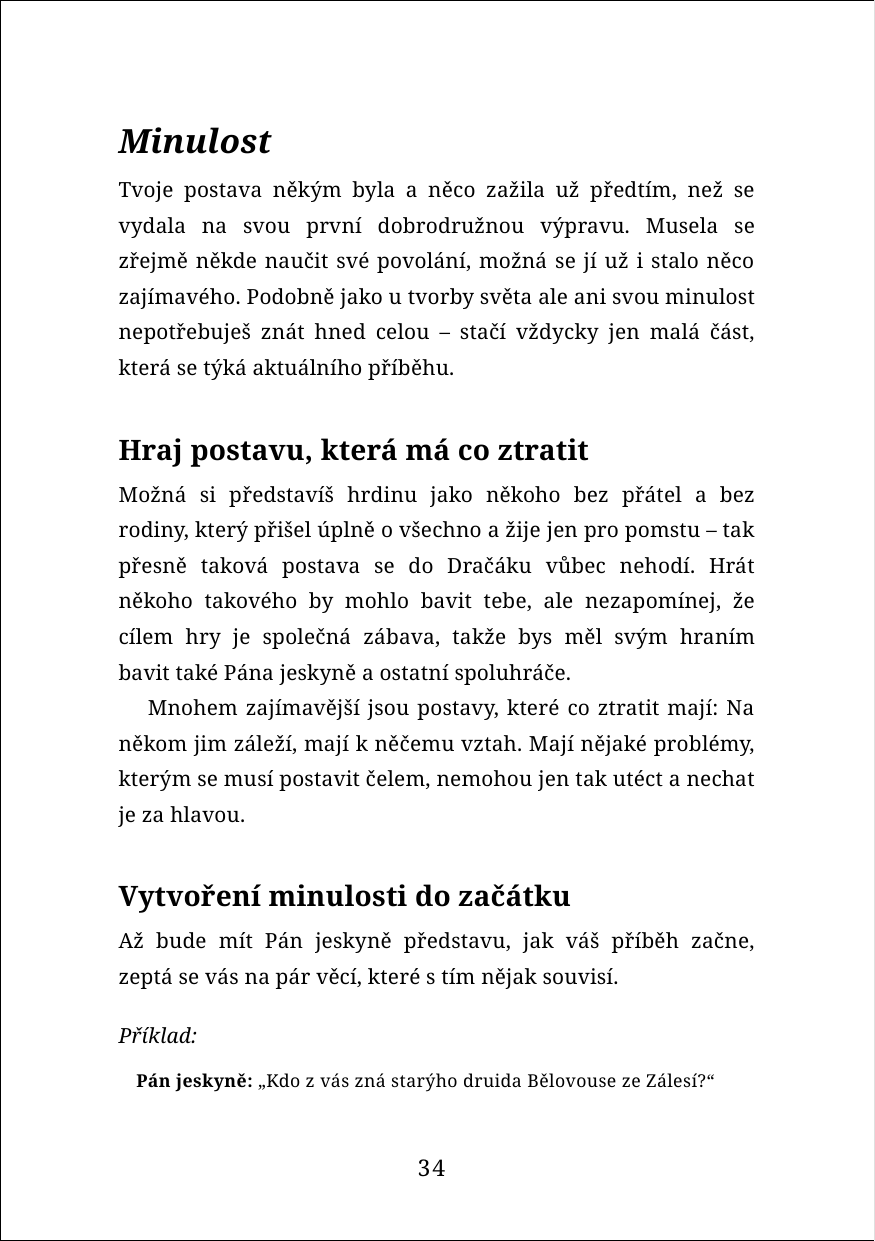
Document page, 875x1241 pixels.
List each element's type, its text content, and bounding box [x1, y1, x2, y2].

subtitle Minulost [118, 118, 756, 164]
text Možná si představíš hrdinu jako někoho bez přátel a bez rodiny, který přišel úplně o všechno a žije jen pro pomstu – tak přesně taková postava se do Dračáku vůbec nehodí. Hrát někoho takového by mohlo bavit tebe, ale nezapomínej, že cílem hry je společná zábava, takže bys měl svým hraním bavit také Pána jeskyně a ostatní spoluhráče. Mnohem zajímavější jsou postavy, které co ztratit mají: Na někom jim záleží, mají k něčemu vztah. Mají nějaké problémy, kterým se musí postavit čelem, nemohou jen tak utéct a nechat je za hlavou. [118, 480, 756, 828]
subtitle Hraj postavu, která má co ztratit [118, 430, 756, 468]
subtitle Vytvoření minulosti do začátku [118, 877, 756, 915]
text Tvoje postava někým byla a něco zažila už předtím, než se vydala na svou první dobrodružnou výpravu. Musela se zřejmě někde naučit své povolání, možná se jí už i stalo něco zajímavého. Podobně jako u tvorby světa ale ani svou minulost nepotřebuješ znát hned celou – stačí vždycky jen malá část, která se týká aktuálního příběhu. [118, 175, 756, 381]
text Až bude mít Pán jeskyně představu, jak váš příběh začne, zeptá se vás na pár věcí, které s tím nějak souvisí. [118, 927, 756, 991]
text Příklad: [118, 1021, 756, 1050]
text Pán jeskyně: „Kdo z vás zná starýho druida Bělovouse ze Zálesí?“ [136, 1069, 756, 1093]
